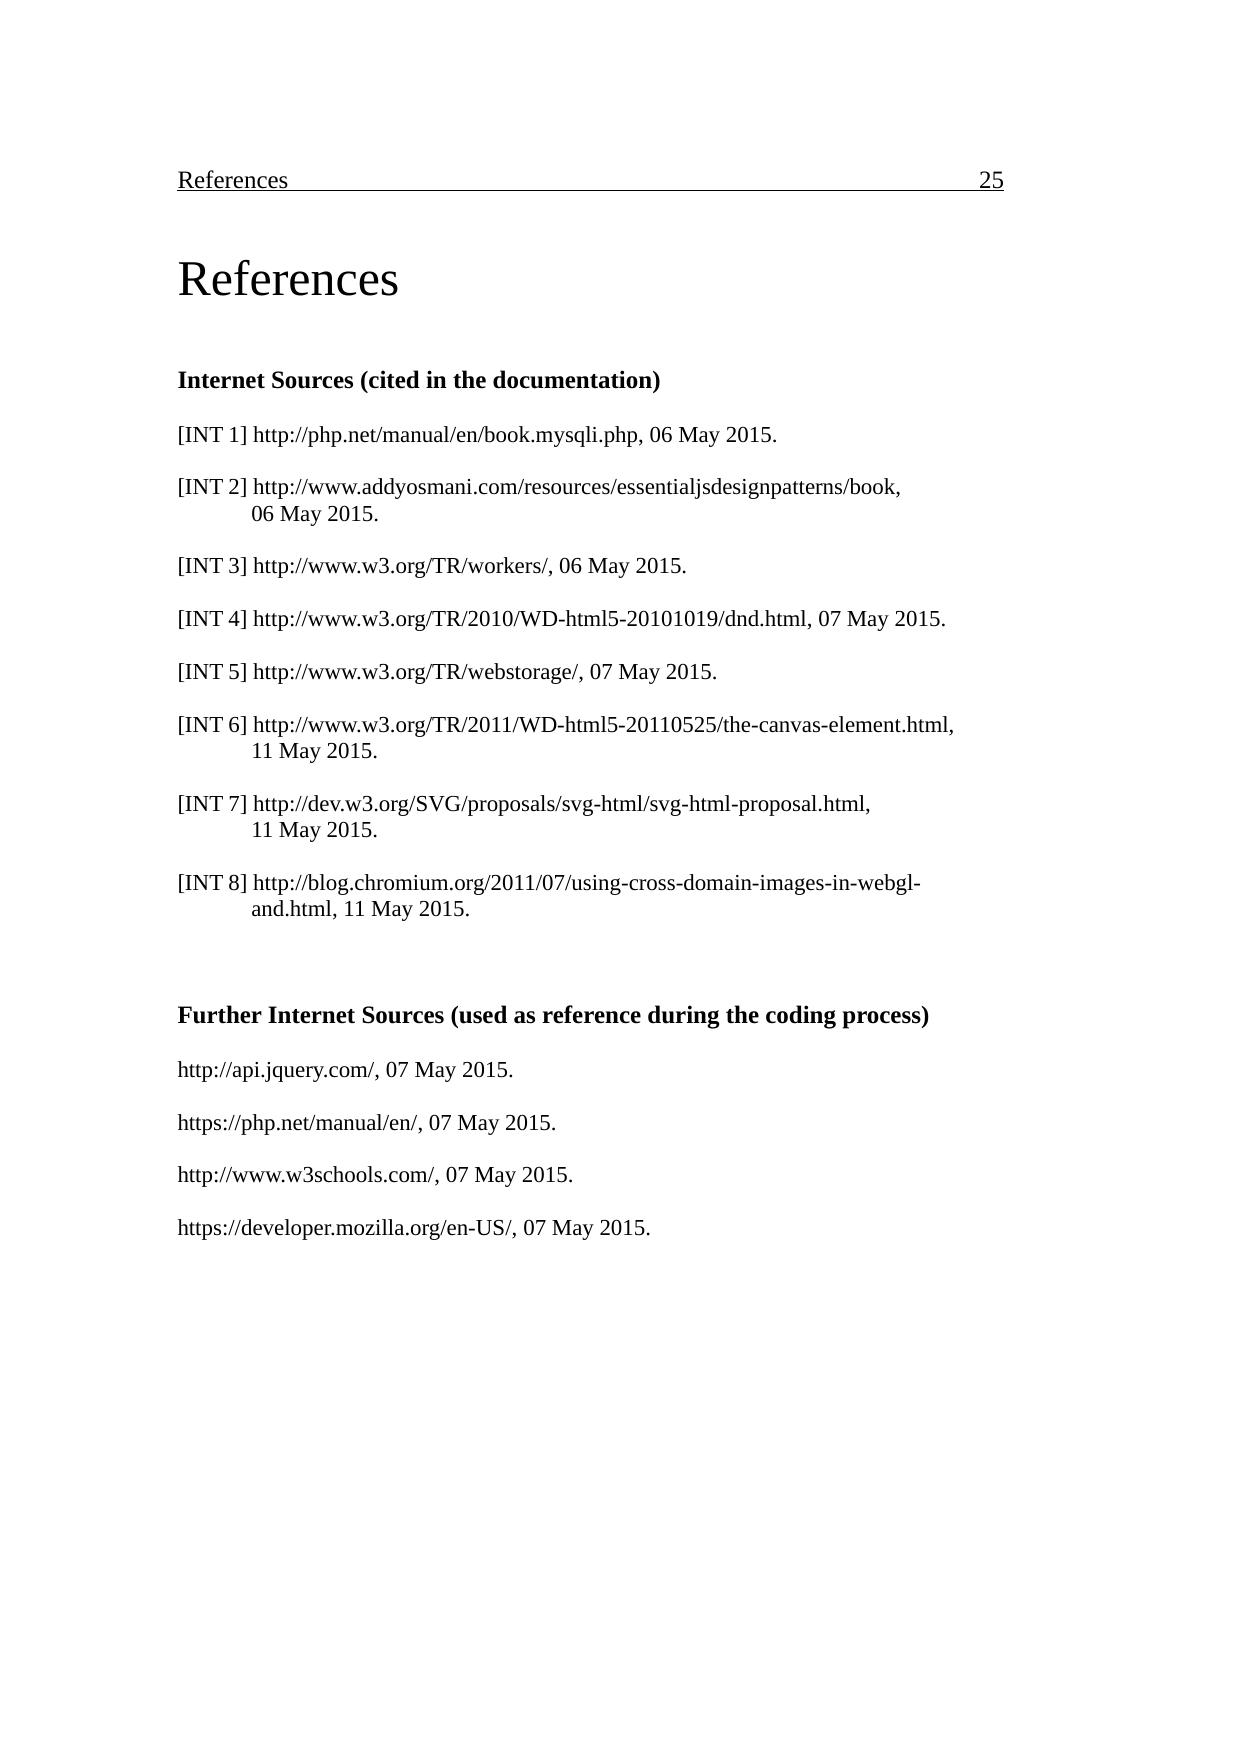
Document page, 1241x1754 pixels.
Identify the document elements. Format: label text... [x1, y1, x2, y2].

text [INT 3] http://www.w3.org/TR/workers/, 06 May 2015. [177, 552, 1004, 579]
text [INT 1] http://php.net/manual/en/book.mysqli.php, 06 May 2015. [177, 421, 1004, 447]
text 11 May 2015. [177, 816, 1004, 842]
text http://api.jquery.com/, 07 May 2015. [177, 1056, 1004, 1082]
text 06 May 2015. [177, 500, 1004, 526]
text [INT 8] http://blog.chromium.org/2011/07/using-cross-domain-images-in-webgl- [177, 869, 1004, 895]
text http://www.w3schools.com/, 07 May 2015. [177, 1162, 1004, 1188]
text [INT 2] http://www.addyosmani.com/resources/essentialjsdesignpatterns/book, [177, 473, 1004, 500]
text Further Internet Sources (used as reference during the coding process) [177, 1001, 1004, 1029]
text Internet Sources (cited in the documentation) [177, 365, 1004, 394]
subtitle References [177, 248, 1004, 306]
text https://php.net/manual/en/, 07 May 2015. [177, 1109, 1004, 1135]
text 11 May 2015. [177, 737, 1004, 763]
text https://developer.mozilla.org/en-US/, 07 May 2015. [177, 1214, 1004, 1241]
text [INT 6] http://www.w3.org/TR/2011/WD-html5-20110525/the-canvas-element.html, [177, 711, 1004, 737]
text [INT 4] http://www.w3.org/TR/2010/WD-html5-20101019/dnd.html, 07 May 2015. [177, 605, 1004, 632]
text and.html, 11 May 2015. [177, 895, 1004, 921]
text [INT 5] http://www.w3.org/TR/webstorage/, 07 May 2015. [177, 658, 1004, 684]
text [INT 7] http://dev.w3.org/SVG/proposals/svg-html/svg-html-proposal.html, [177, 790, 1004, 816]
